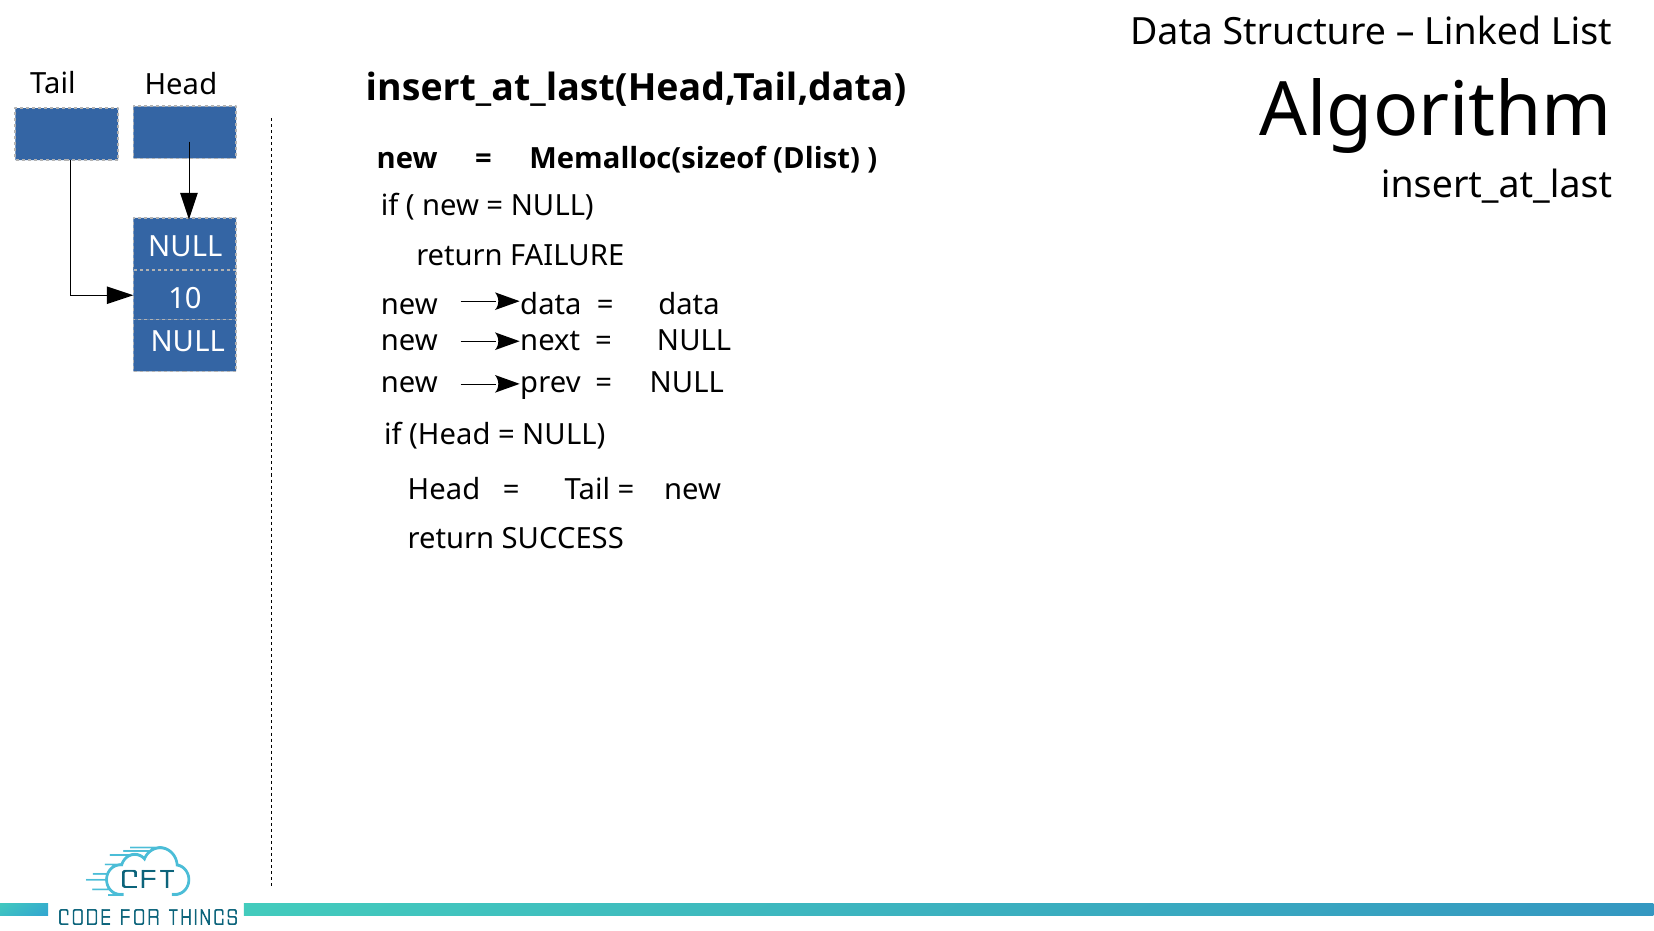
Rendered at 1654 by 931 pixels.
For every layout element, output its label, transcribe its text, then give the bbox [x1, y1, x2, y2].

text_box return FAILURE [401, 227, 686, 276]
text_box [133, 273, 237, 372]
text_box if ( new = NULL) [366, 177, 689, 232]
text_box new data = data [366, 276, 827, 331]
picture [59, 846, 237, 925]
text_box NULL [135, 312, 243, 368]
text_box Head = Tail = new [377, 460, 815, 520]
text_box NULL [133, 217, 240, 273]
text_box if (Head = NULL) [354, 406, 662, 461]
text_box Tail [15, 55, 122, 110]
title Data Structure – Linked List Algorithm insert_at_last [1093, 0, 1613, 216]
text_box Head [129, 55, 237, 111]
text_box new = Memalloc(sizeof (Dlist) ) [354, 129, 1099, 189]
text_box new prev = NULL [366, 354, 896, 409]
text_box [15, 110, 119, 161]
text_box [133, 106, 237, 159]
text_box insert_at_last(Head,Tail,data) [350, 53, 1063, 119]
text_box new next = NULL [366, 311, 922, 395]
text_box [225, 273, 237, 312]
text_box 10 [153, 273, 225, 312]
text_box return SUCCESS [377, 520, 697, 567]
